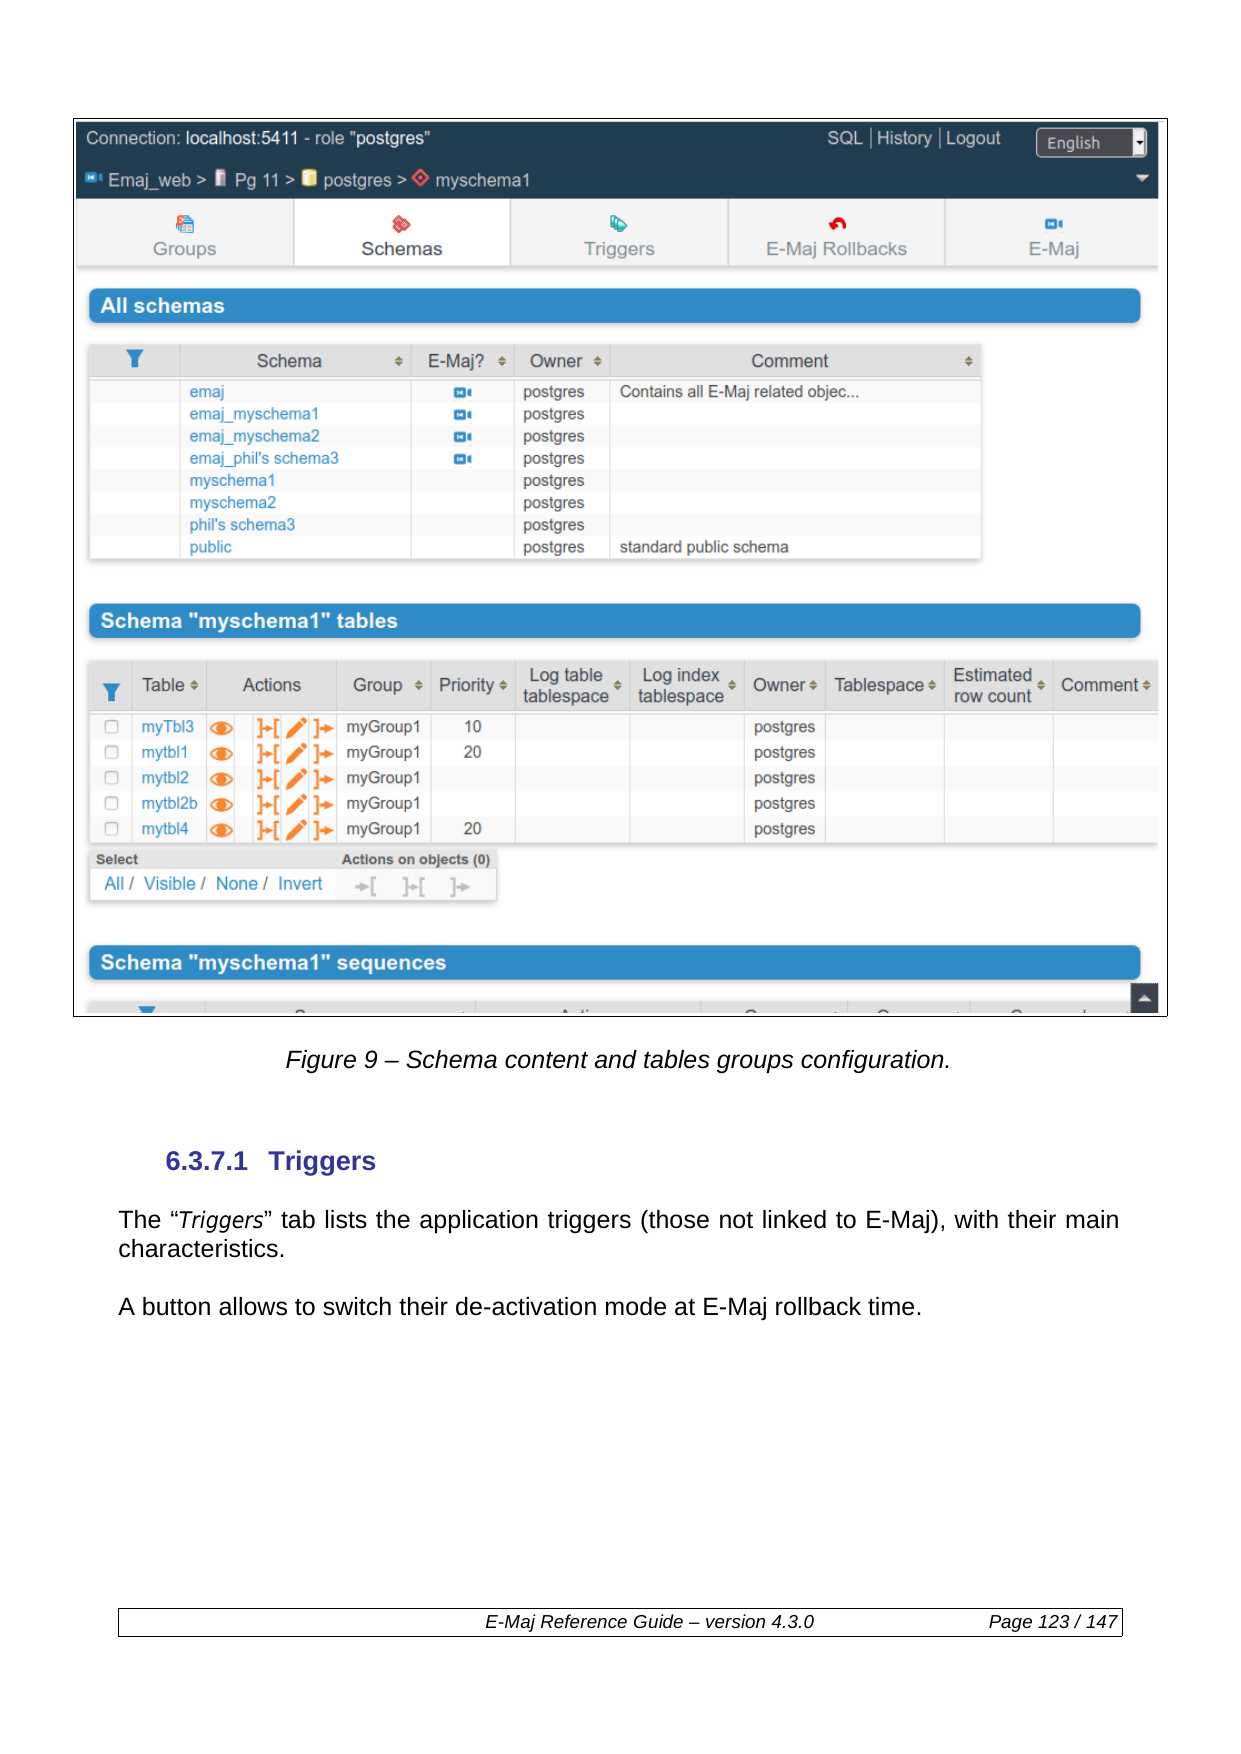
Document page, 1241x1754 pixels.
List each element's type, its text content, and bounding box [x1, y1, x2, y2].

subtitle Triggers [165, 1144, 1122, 1176]
picture [76, 121, 1165, 1013]
text A button allows to switch their de-activation mode at E-Maj rollback time. [118, 1292, 1122, 1321]
text The “Triggers” tab lists the application triggers (those not linked to E-Maj), with their main characteristics. [118, 1205, 1122, 1263]
text Figure 9 – Schema content and tables groups configuration. [118, 1045, 1122, 1074]
